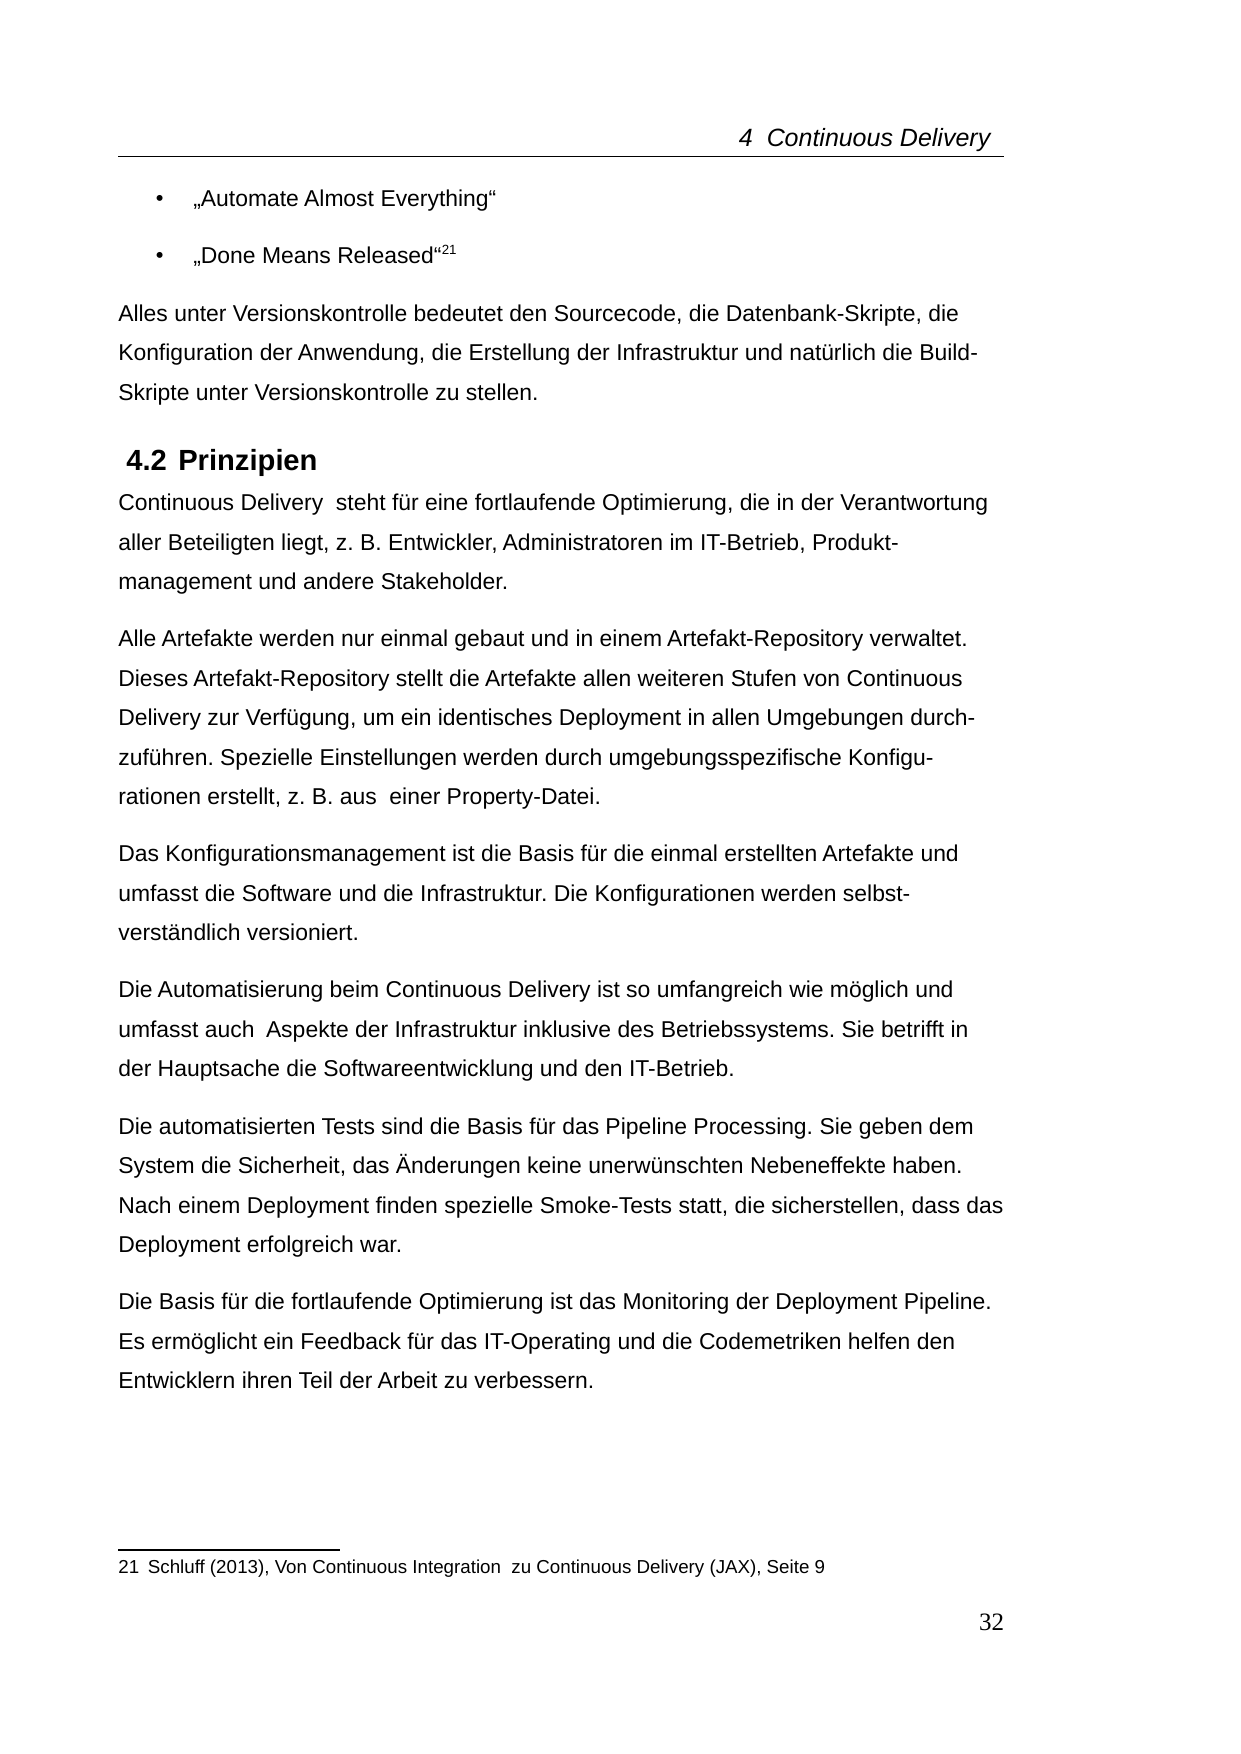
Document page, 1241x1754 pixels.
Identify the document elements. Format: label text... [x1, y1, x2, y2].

text Die automatisierten Tests sind die Basis für das Pipeline Processing. Sie geben dem System die Sicherheit, das Änderungen keine unerwünschten Nebeneffekte haben. Nach einem Deployment finden spezielle Smoke-Tests statt, die sicherstellen, dass das Deployment erfolgreich war. [118, 1113, 1004, 1257]
list „Done Means Released“ [156, 242, 1004, 269]
subtitle Prinzipien [118, 443, 1004, 477]
list „Automate Almost Everything“ [156, 185, 1004, 212]
text Continuous Delivery steht für eine fortlaufende Optimierung, die in der Verantwortung aller Beteiligten liegt, z. B. Entwickler, Administratoren im IT-Betrieb, Produkt-management und andere Stakeholder. [118, 489, 1004, 594]
list Schluff (2013), Von Continuous Integration zu Continuous Delivery (JAX), Seite 9 [118, 1556, 1004, 1578]
text Das Konfigurationsmanagement ist die Basis für die einmal erstellten Artefakte und umfasst die Software und die Infrastruktur. Die Konfigurationen werden selbst-verständlich versioniert. [118, 840, 1004, 946]
text Alles unter Versionskontrolle bedeutet den Sourcecode, die Datenbank-Skripte, die Konfiguration der Anwendung, die Erstellung der Infrastruktur und natürlich die Build-Skripte unter Versionskontrolle zu stellen. [118, 299, 1004, 405]
text Alle Artefakte werden nur einmal gebaut und in einem Artefakt-Repository verwaltet. Dieses Artefakt-Repository stellt die Artefakte allen weiteren Stufen von Continuous Delivery zur Verfügung, um ein identisches Deployment in allen Umgebungen durch-zuführen. Spezielle Einstellungen werden durch umgebungsspezifische Konfigu-rationen erstellt, z. B. aus einer Property-Datei. [118, 625, 1004, 809]
text Die Automatisierung beim Continuous Delivery ist so umfangreich wie möglich und umfasst auch Aspekte der Infrastruktur inklusive des Betriebssystems. Sie betrifft in der Hauptsache die Softwareentwicklung und den IT-Betrieb. [118, 976, 1004, 1082]
text Die Basis für die fortlaufende Optimierung ist das Monitoring der Deployment Pipeline. Es ermöglicht ein Feedback für das IT-Operating und die Codemetriken helfen den Entwicklern ihren Teil der Arbeit zu verbessern. [118, 1288, 1004, 1393]
